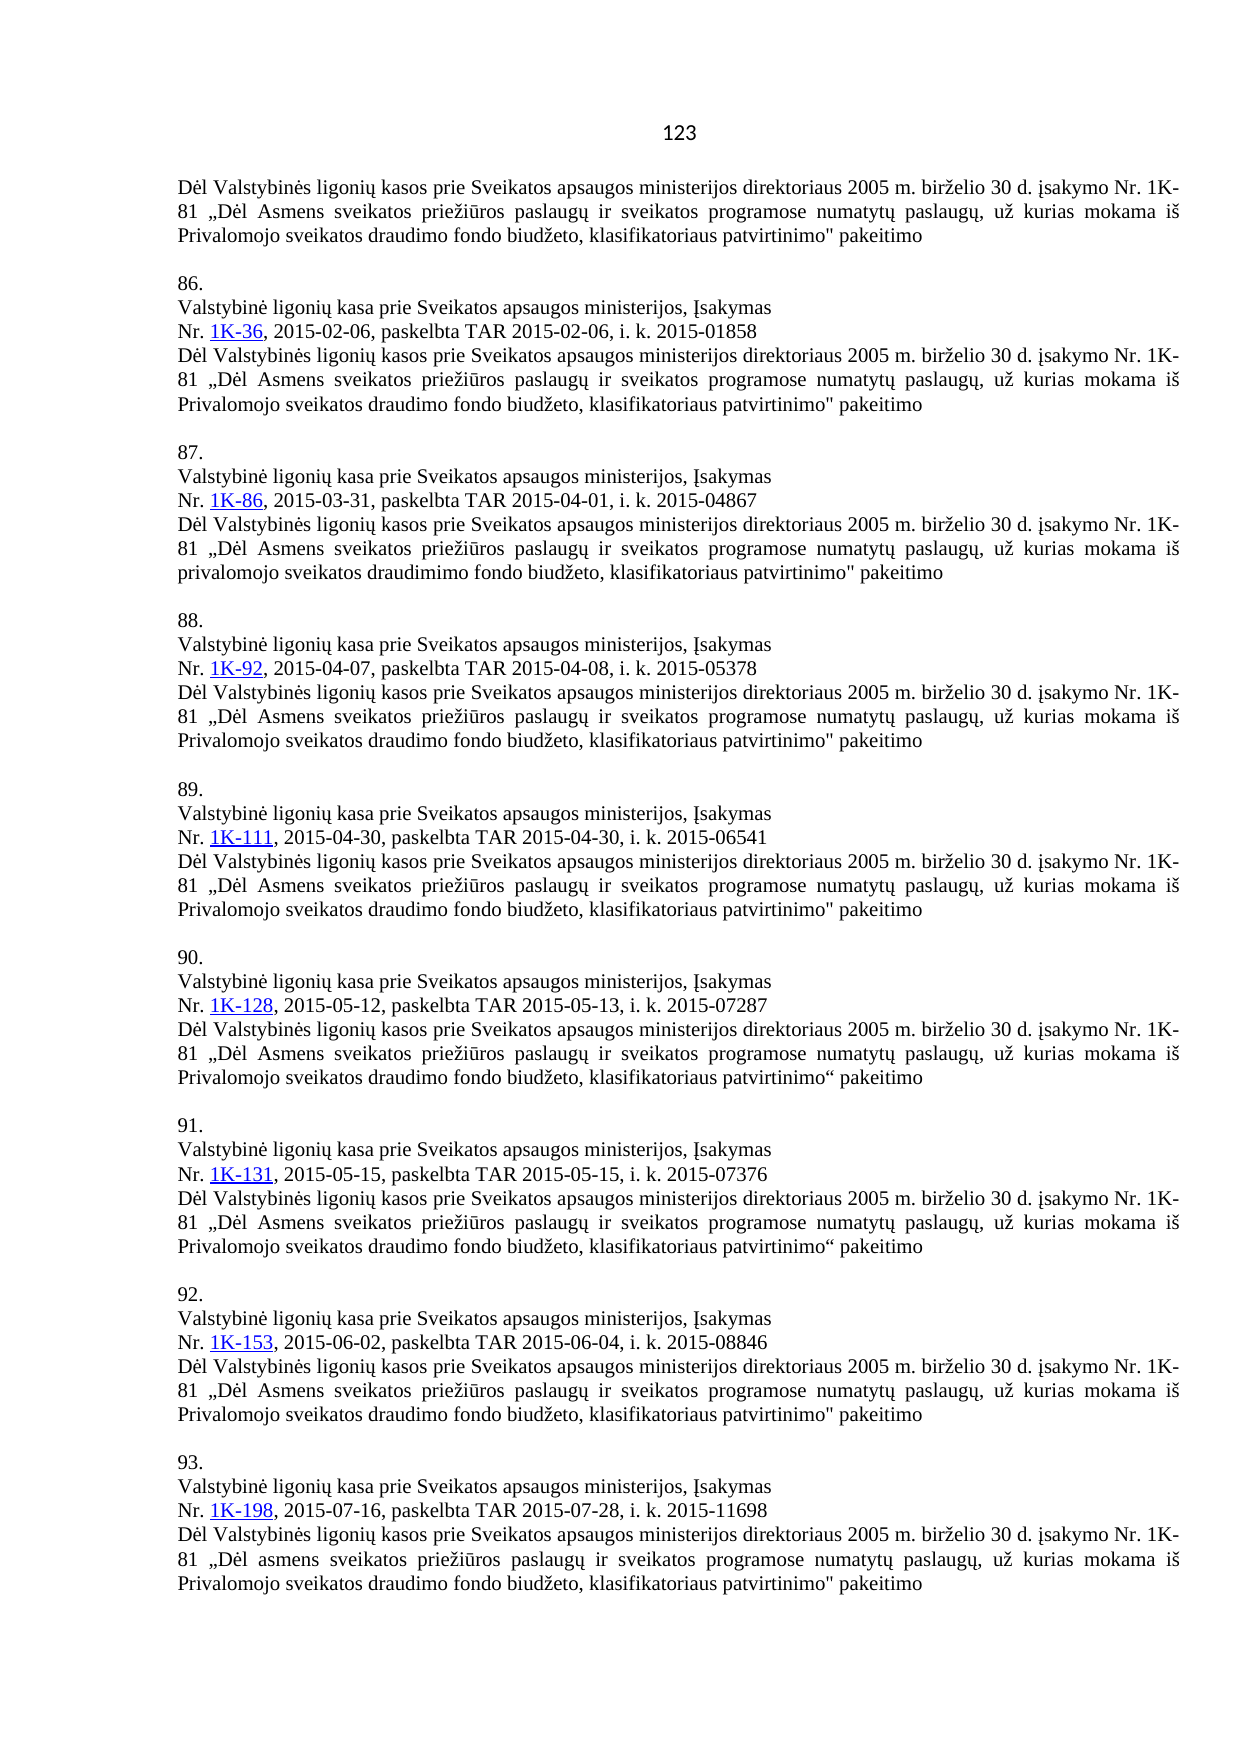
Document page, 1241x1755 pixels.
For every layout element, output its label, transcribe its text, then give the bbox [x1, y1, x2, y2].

text Valstybinė ligonių kasa prie Sveikatos apsaugos ministerijos, Įsakymas [177, 1474, 1181, 1498]
text 87. [177, 439, 1181, 464]
text Dėl Valstybinės ligonių kasos prie Sveikatos apsaugos ministerijos direktoriaus 2005 m. birželio 30 d. įsakymo Nr. 1K-81 „Dėl Asmens sveikatos priežiūros paslaugų ir sveikatos programose numatytų paslaugų, už kurias mokama iš Privalomojo sveikatos draudimo fondo biudžeto, klasifikatoriaus patvirtinimo" pakeitimo [177, 849, 1181, 921]
text 86. [177, 271, 1181, 295]
text 92. [177, 1282, 1181, 1306]
text Nr. 1K-92, 2015-04-07, paskelbta TAR 2015-04-08, i. k. 2015-05378 [177, 656, 1181, 680]
text Valstybinė ligonių kasa prie Sveikatos apsaugos ministerijos, Įsakymas [177, 295, 1181, 319]
text Dėl Valstybinės ligonių kasos prie Sveikatos apsaugos ministerijos direktoriaus 2005 m. birželio 30 d. įsakymo Nr. 1K-81 „Dėl asmens sveikatos priežiūros paslaugų ir sveikatos programose numatytų paslaugų, už kurias mokama iš Privalomojo sveikatos draudimo fondo biudžeto, klasifikatoriaus patvirtinimo" pakeitimo [177, 1522, 1181, 1594]
text Nr. 1K-153, 2015-06-02, paskelbta TAR 2015-06-04, i. k. 2015-08846 [177, 1330, 1181, 1354]
text 93. [177, 1450, 1181, 1474]
text Dėl Valstybinės ligonių kasos prie Sveikatos apsaugos ministerijos direktoriaus 2005 m. birželio 30 d. įsakymo Nr. 1K-81 „Dėl Asmens sveikatos priežiūros paslaugų ir sveikatos programose numatytų paslaugų, už kurias mokama iš Privalomojo sveikatos draudimo fondo biudžeto, klasifikatoriaus patvirtinimo" pakeitimo [177, 1354, 1181, 1426]
text Nr. 1K-36, 2015-02-06, paskelbta TAR 2015-02-06, i. k. 2015-01858 [177, 319, 1181, 343]
text Dėl Valstybinės ligonių kasos prie Sveikatos apsaugos ministerijos direktoriaus 2005 m. birželio 30 d. įsakymo Nr. 1K-81 „Dėl Asmens sveikatos priežiūros paslaugų ir sveikatos programose numatytų paslaugų, už kurias mokama iš Privalomojo sveikatos draudimo fondo biudžeto, klasifikatoriaus patvirtinimo“ pakeitimo [177, 1017, 1181, 1089]
text Valstybinė ligonių kasa prie Sveikatos apsaugos ministerijos, Įsakymas [177, 632, 1181, 656]
text Dėl Valstybinės ligonių kasos prie Sveikatos apsaugos ministerijos direktoriaus 2005 m. birželio 30 d. įsakymo Nr. 1K-81 „Dėl Asmens sveikatos priežiūros paslaugų ir sveikatos programose numatytų paslaugų, už kurias mokama iš Privalomojo sveikatos draudimo fondo biudžeto, klasifikatoriaus patvirtinimo" pakeitimo [177, 175, 1181, 247]
text 88. [177, 608, 1181, 632]
text Valstybinė ligonių kasa prie Sveikatos apsaugos ministerijos, Įsakymas [177, 1306, 1181, 1330]
text 91. [177, 1113, 1181, 1137]
text Valstybinė ligonių kasa prie Sveikatos apsaugos ministerijos, Įsakymas [177, 969, 1181, 993]
text Dėl Valstybinės ligonių kasos prie Sveikatos apsaugos ministerijos direktoriaus 2005 m. birželio 30 d. įsakymo Nr. 1K-81 „Dėl Asmens sveikatos priežiūros paslaugų ir sveikatos programose numatytų paslaugų, už kurias mokama iš privalomojo sveikatos draudimimo fondo biudžeto, klasifikatoriaus patvirtinimo" pakeitimo [177, 512, 1181, 584]
text Nr. 1K-111, 2015-04-30, paskelbta TAR 2015-04-30, i. k. 2015-06541 [177, 824, 1181, 849]
text Nr. 1K-128, 2015-05-12, paskelbta TAR 2015-05-13, i. k. 2015-07287 [177, 993, 1181, 1017]
text Valstybinė ligonių kasa prie Sveikatos apsaugos ministerijos, Įsakymas [177, 464, 1181, 488]
text 89. [177, 776, 1181, 801]
text Valstybinė ligonių kasa prie Sveikatos apsaugos ministerijos, Įsakymas [177, 801, 1181, 824]
text 90. [177, 945, 1181, 969]
text Nr. 1K-198, 2015-07-16, paskelbta TAR 2015-07-28, i. k. 2015-11698 [177, 1498, 1181, 1522]
text Dėl Valstybinės ligonių kasos prie Sveikatos apsaugos ministerijos direktoriaus 2005 m. birželio 30 d. įsakymo Nr. 1K-81 „Dėl Asmens sveikatos priežiūros paslaugų ir sveikatos programose numatytų paslaugų, už kurias mokama iš Privalomojo sveikatos draudimo fondo biudžeto, klasifikatoriaus patvirtinimo" pakeitimo [177, 680, 1181, 752]
text Dėl Valstybinės ligonių kasos prie Sveikatos apsaugos ministerijos direktoriaus 2005 m. birželio 30 d. įsakymo Nr. 1K-81 „Dėl Asmens sveikatos priežiūros paslaugų ir sveikatos programose numatytų paslaugų, už kurias mokama iš Privalomojo sveikatos draudimo fondo biudžeto, klasifikatoriaus patvirtinimo“ pakeitimo [177, 1186, 1181, 1258]
text Valstybinė ligonių kasa prie Sveikatos apsaugos ministerijos, Įsakymas [177, 1137, 1181, 1161]
text Dėl Valstybinės ligonių kasos prie Sveikatos apsaugos ministerijos direktoriaus 2005 m. birželio 30 d. įsakymo Nr. 1K-81 „Dėl Asmens sveikatos priežiūros paslaugų ir sveikatos programose numatytų paslaugų, už kurias mokama iš Privalomojo sveikatos draudimo fondo biudžeto, klasifikatoriaus patvirtinimo" pakeitimo [177, 343, 1181, 416]
text Nr. 1K-131, 2015-05-15, paskelbta TAR 2015-05-15, i. k. 2015-07376 [177, 1161, 1181, 1186]
text Nr. 1K-86, 2015-03-31, paskelbta TAR 2015-04-01, i. k. 2015-04867 [177, 488, 1181, 512]
